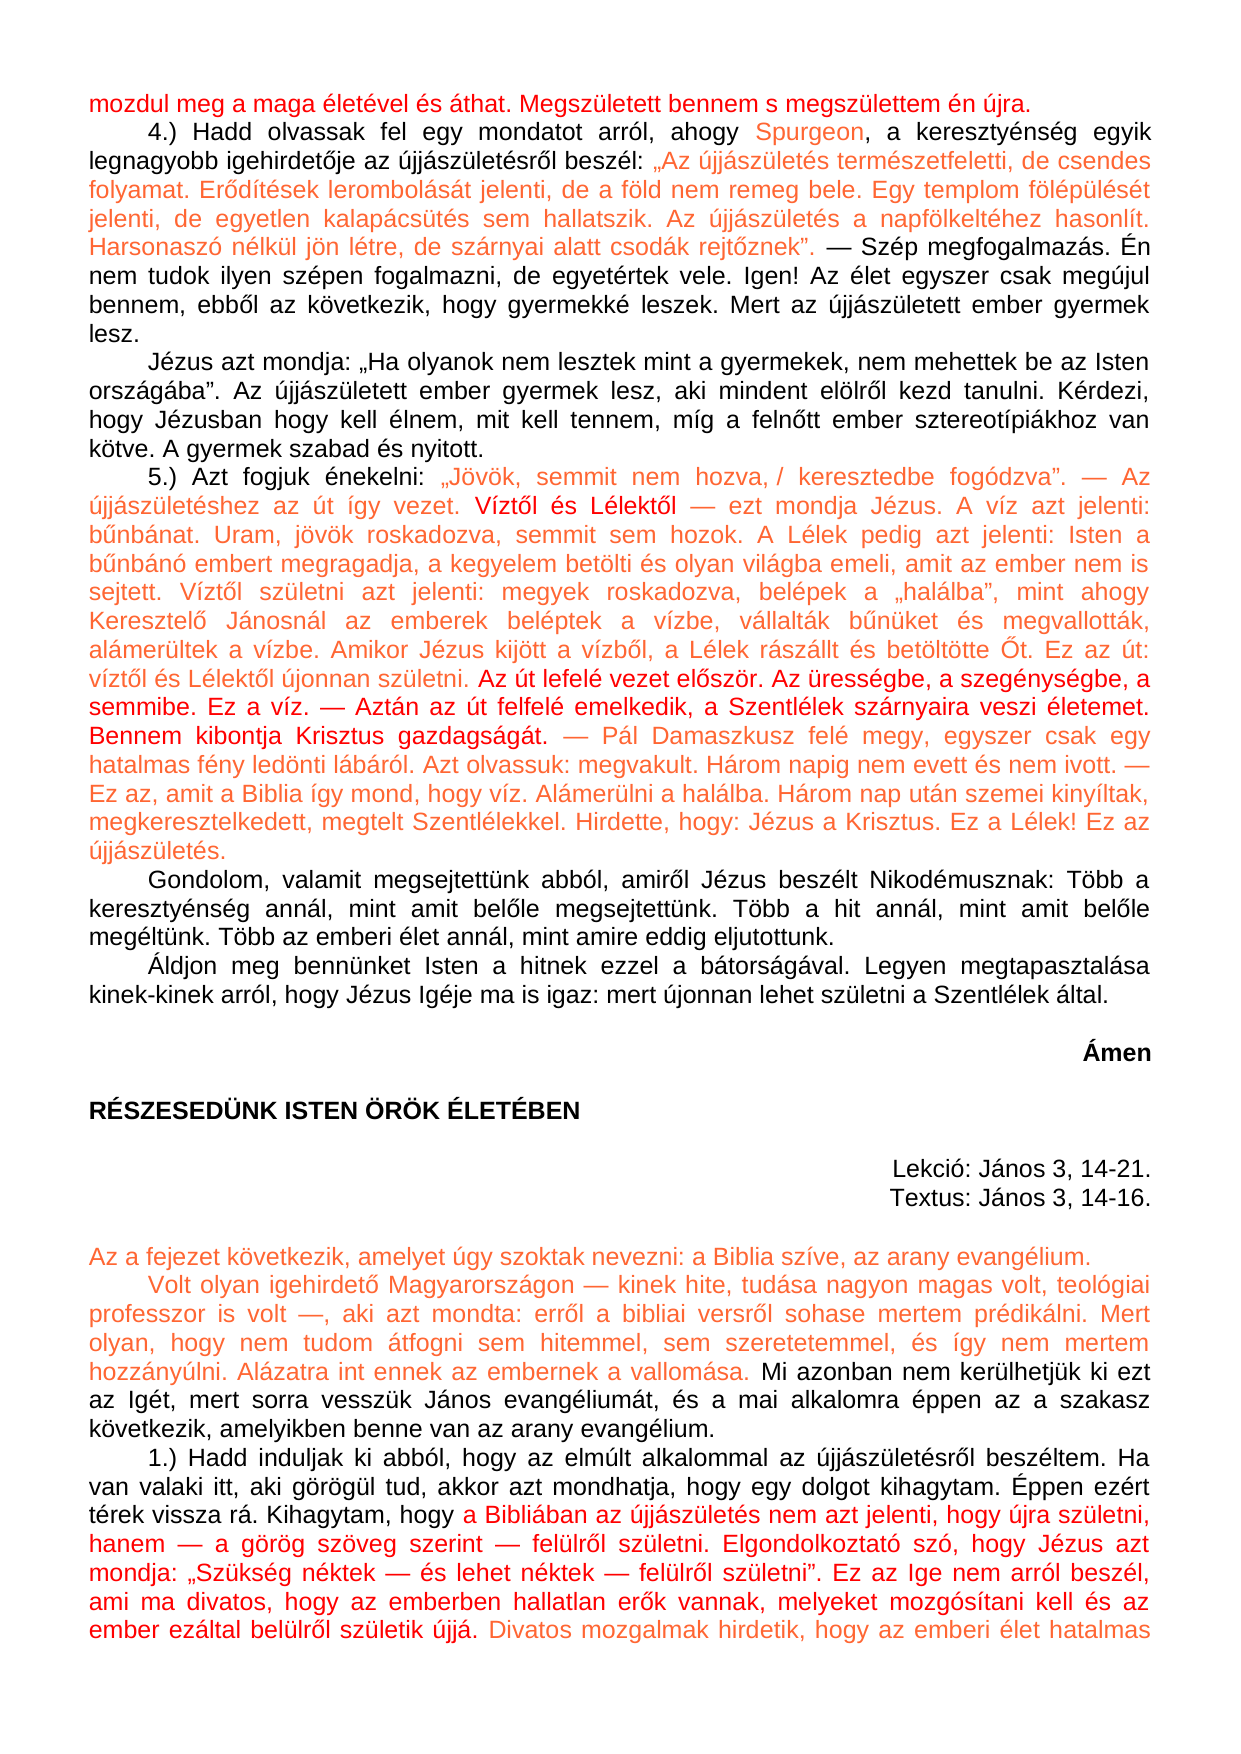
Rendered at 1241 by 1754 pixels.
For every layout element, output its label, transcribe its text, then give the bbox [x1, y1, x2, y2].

text 1.) Hadd induljak ki abból, hogy az elmúlt alkalommal az újjászületésről beszéltem. Ha van valaki itt, aki görögül tud, akkor azt mondhatja, hogy egy dolgot kihagytam. Éppen ezért térek vissza rá. Kihagytam, hogy a Bibliában az újjászületés nem azt jelenti, hogy újra születni, hanem — a görög szöveg szerint — felülről születni. Elgondolkoztató szó, hogy Jézus azt mondja: „Szükség néktek — és lehet néktek — felülről születni”. Ez az Ige nem arról beszél, ami ma divatos, hogy az emberben hallatlan erők vannak, melyeket mozgósítani kell és az ember ezáltal belülről születik újjá. Divatos mozgalmak hirdetik, hogy az emberi élet hatalmas [88, 1443, 1152, 1644]
text 4.) Hadd olvassak fel egy mondatot arról, ahogy Spurgeon, a keresztyénség egyik legnagyobb igehirdetője az újjászületésről beszél: „Az újjászületés természetfeletti, de csendes folyamat. Erődítések lerombolását jelenti, de a föld nem remeg bele. Egy templom fölépülését jelenti, de egyetlen kalapácsütés sem hallatszik. Az újjászületés a napfölkeltéhez hasonlít. Harsonaszó nélkül jön létre, de szárnyai alatt csodák rejtőznek”. — Szép megfogalmazás. Én nem tudok ilyen szépen fogalmazni, de egyetértek vele. Igen! Az élet egyszer csak megújul bennem, ebből az következik, hogy gyermekké leszek. Mert az újjászületett ember gyermek lesz. [88, 117, 1152, 347]
text Gondolom, valamit megsejtettünk abból, amiről Jézus beszélt Nikodémusznak: Több a keresztyénség annál, mint amit belőle megsejtettünk. Több a hit annál, mint amit belőle megéltünk. Több az emberi élet annál, mint amire eddig eljutottunk. [88, 865, 1152, 951]
text Az a fejezet következik, amelyet úgy szoktak nevezni: a Biblia szíve, az arany evangélium. [88, 1241, 1152, 1270]
text Volt olyan igehirdető Magyarországon — kinek hite, tudása nagyon magas volt, teológiai professzor is volt —, aki azt mondta: erről a bibliai versről sohase mertem prédikálni. Mert olyan, hogy nem tudom átfogni sem hitemmel, sem szeretetemmel, és így nem mertem hozzányúlni. Alázatra int ennek az embernek a vallomása. Mi azonban nem kerülhetjük ki ezt az Igét, mert sorra vesszük János evangéliumát, és a mai alkalomra éppen az a szakasz következik, amelyikben benne van az arany evangélium. [88, 1270, 1152, 1443]
text Jézus azt mondja: „Ha olyanok nem lesztek mint a gyermekek, nem mehettek be az Isten országába”. Az újjászületett ember gyermek lesz, aki mindent elölről kezd tanulni. Kérdezi, hogy Jézusban hogy kell élnem, mit kell tennem, míg a felnőtt ember sztereotípiákhoz van kötve. A gyermek szabad és nyitott. [88, 347, 1152, 462]
text Áldjon meg bennünket Isten a hitnek ezzel a bátorságával. Legyen megtapasztalása kinek-kinek arról, hogy Jézus Igéje ma is igaz: mert újonnan lehet születni a Szentlélek által. [88, 951, 1152, 1008]
text Ámen [88, 1038, 1152, 1067]
text RÉSZESEDÜNK ISTEN ÖRÖK ÉLETÉBEN [88, 1096, 1152, 1125]
text 5.) Azt fogjuk énekelni: „Jövök, semmit nem hozva, / keresztedbe fogódzva”. — Az újjászületéshez az út így vezet. Víztől és Lélektől — ezt mondja Jézus. A víz azt jelenti: bűnbánat. Uram, jövök roskadozva, semmit sem hozok. A Lélek pedig azt jelenti: Isten a bűnbánó embert megragadja, a kegyelem betölti és olyan világba emeli, amit az ember nem is sejtett. Víztől születni azt jelenti: megyek roskadozva, belépek a „halálba”, mint ahogy Keresztelő Jánosnál az emberek beléptek a vízbe, vállalták bűnüket és megvallották, alámerültek a vízbe. Amikor Jézus kijött a vízből, a Lélek rászállt és betöltötte Őt. Ez az út: víztől és Lélektől újonnan születni. Az út lefelé vezet először. Az ürességbe, a szegénységbe, a semmibe. Ez a víz. — Aztán az út felfelé emelkedik, a Szentlélek szárnyaira veszi életemet. Bennem kibontja Krisztus gazdagságát. — Pál Damaszkusz felé megy, egyszer csak egy hatalmas fény ledönti lábáról. Azt olvassuk: megvakult. Három napig nem evett és nem ivott. — Ez az, amit a Biblia így mond, hogy víz. Alámerülni a halálba. Három nap után szemei kinyíltak, megkeresztelkedett, megtelt Szentlélekkel. Hirdette, hogy: Jézus a Krisztus. Ez a Lélek! Ez az újjászületés. [88, 462, 1152, 865]
text mozdul meg a maga életével és áthat. Megszületett bennem s megszülettem én újra. [88, 88, 1152, 117]
text Lekció: János 3, 14-21. Textus: János 3, 14-16. [88, 1154, 1152, 1212]
